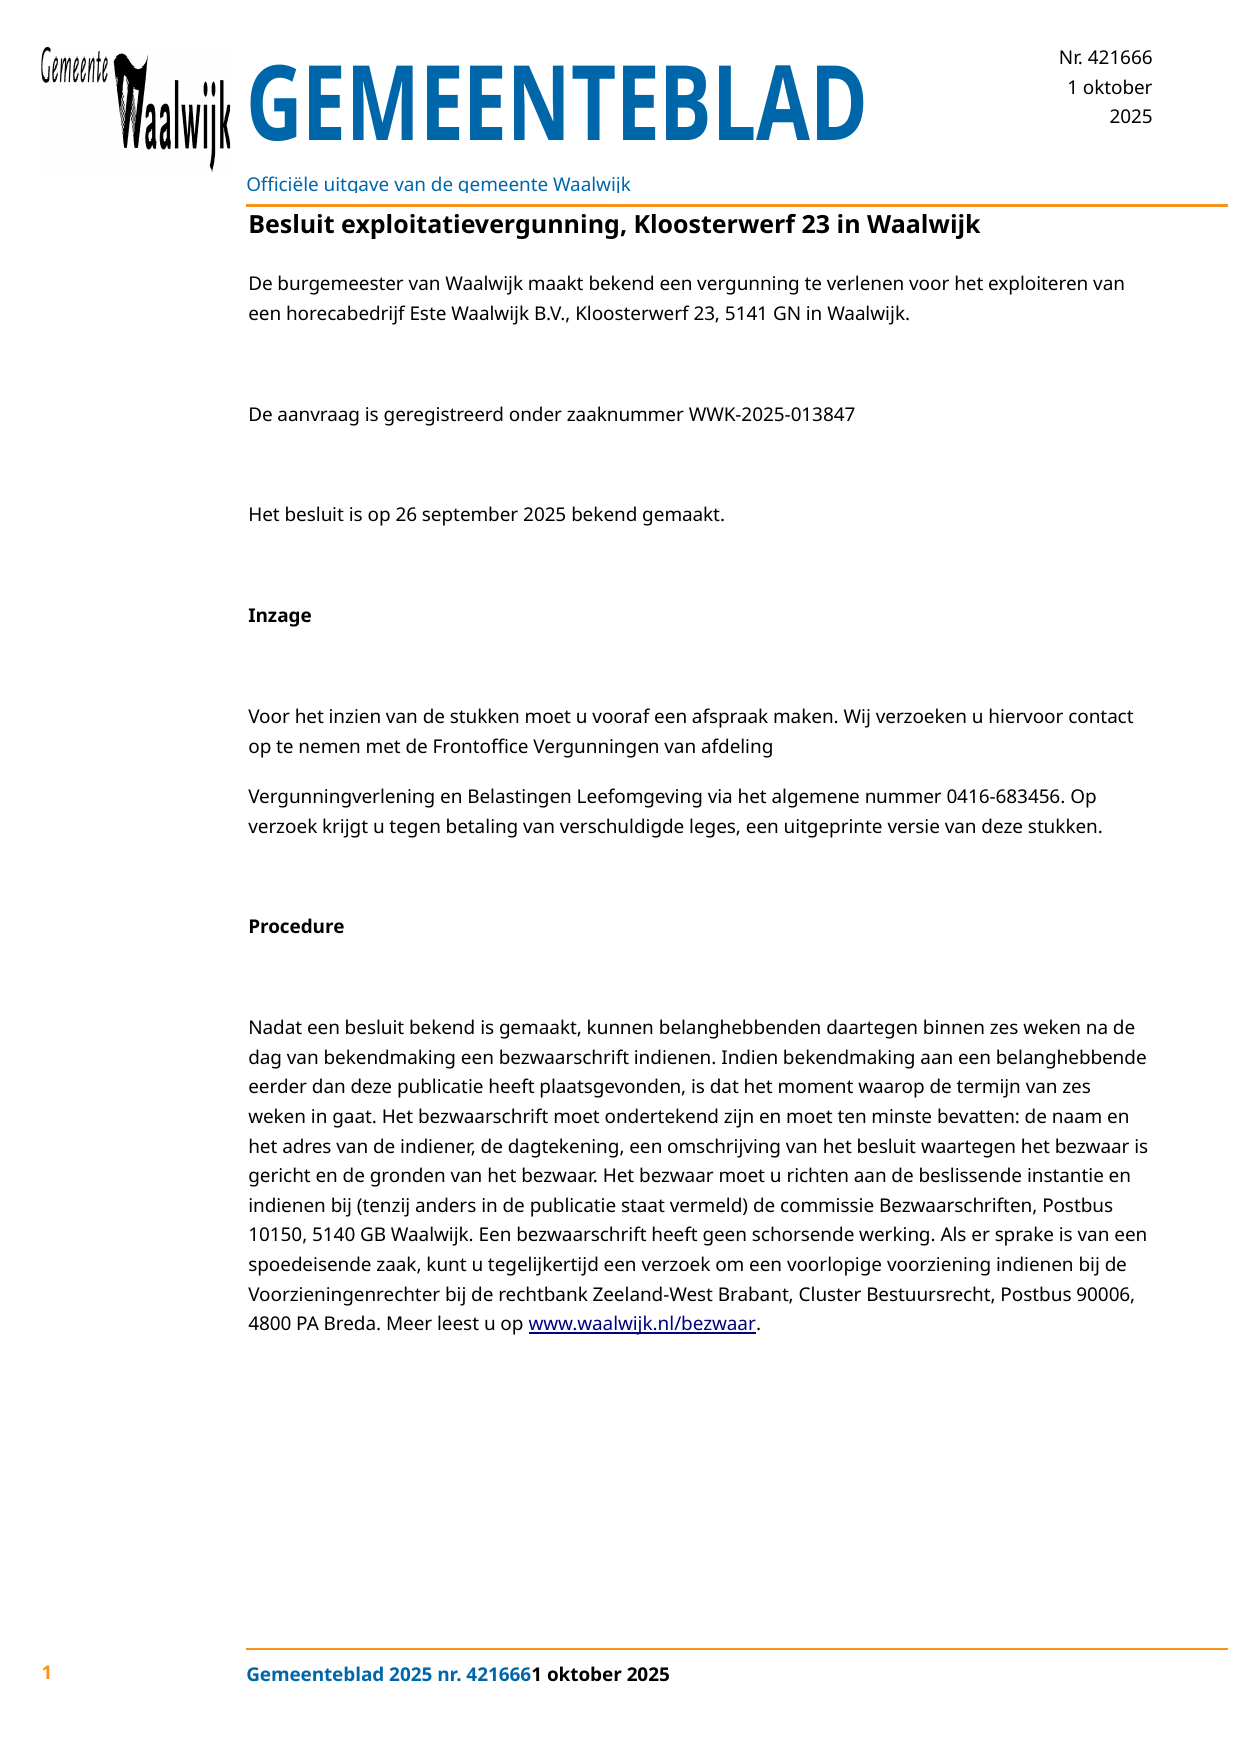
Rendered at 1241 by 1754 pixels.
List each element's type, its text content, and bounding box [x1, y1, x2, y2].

text Vergunningverlening en Belastingen Leefomgeving via het algemene nummer 0416-683456. Op verzoek krijgt u tegen betaling van verschuldigde leges, een uitgeprinte versie van deze stukken. [248, 783, 1152, 838]
text Voor het inzien van de stukken moet u vooraf een afspraak maken. Wij verzoeken u hiervoor contact op te nemen met de Frontoffice Vergunningen van afdeling [248, 703, 1152, 758]
text Besluit exploitatievergunning, Kloosterwerf 23 in Waalwijk [248, 207, 1152, 241]
text Inzage [248, 602, 1152, 628]
text Procedure [248, 914, 1152, 939]
text Nadat een besluit bekend is gemaakt, kunnen belanghebbenden daartegen binnen zes weken na de dag van bekendmaking een bezwaarschrift indienen. Indien bekendmaking aan een belanghebbende eerder dan deze publicatie heeft plaatsgevonden, is dat het moment waarop de termijn van zes weken in gaat. Het bezwaarschrift moet ondertekend zijn en moet ten minste bevatten: de naam en het adres van de indiener, de dagtekening, een omschrijving van het besluit waartegen het bezwaar is gericht en de gronden van het bezwaar. Het bezwaar moet u richten aan de beslissende instantie en indienen bij (tenzij anders in de publicatie staat vermeld) de commissie Bezwaarschriften, Postbus 10150, 5140 GB Waalwijk. Een bezwaarschrift heeft geen schorsende werking. Als er sprake is van een spoedeisende zaak, kunt u tegelijkertijd een verzoek om een voorlopige voorziening indienen bij de Voorzieningenrechter bij de rechtbank Zeeland-West Brabant, Cluster Bestuursrecht, Postbus 90006, 4800 PA Breda. Meer leest u op www.waalwijk.nl/bezwaar. [248, 1014, 1152, 1336]
text De burgemeester van Waalwijk maakt bekend een vergunning te verlenen voor het exploiteren van een horecabedrijf Este Waalwijk B.V., Kloosterwerf 23, 5141 GN in Waalwijk. [248, 270, 1152, 326]
picture [41, 47, 231, 172]
text De aanvraag is geregistreerd onder zaaknummer WWK-2025-013847 [248, 401, 1152, 426]
text Het besluit is op 26 september 2025 bekend gemaakt. [248, 502, 1152, 527]
